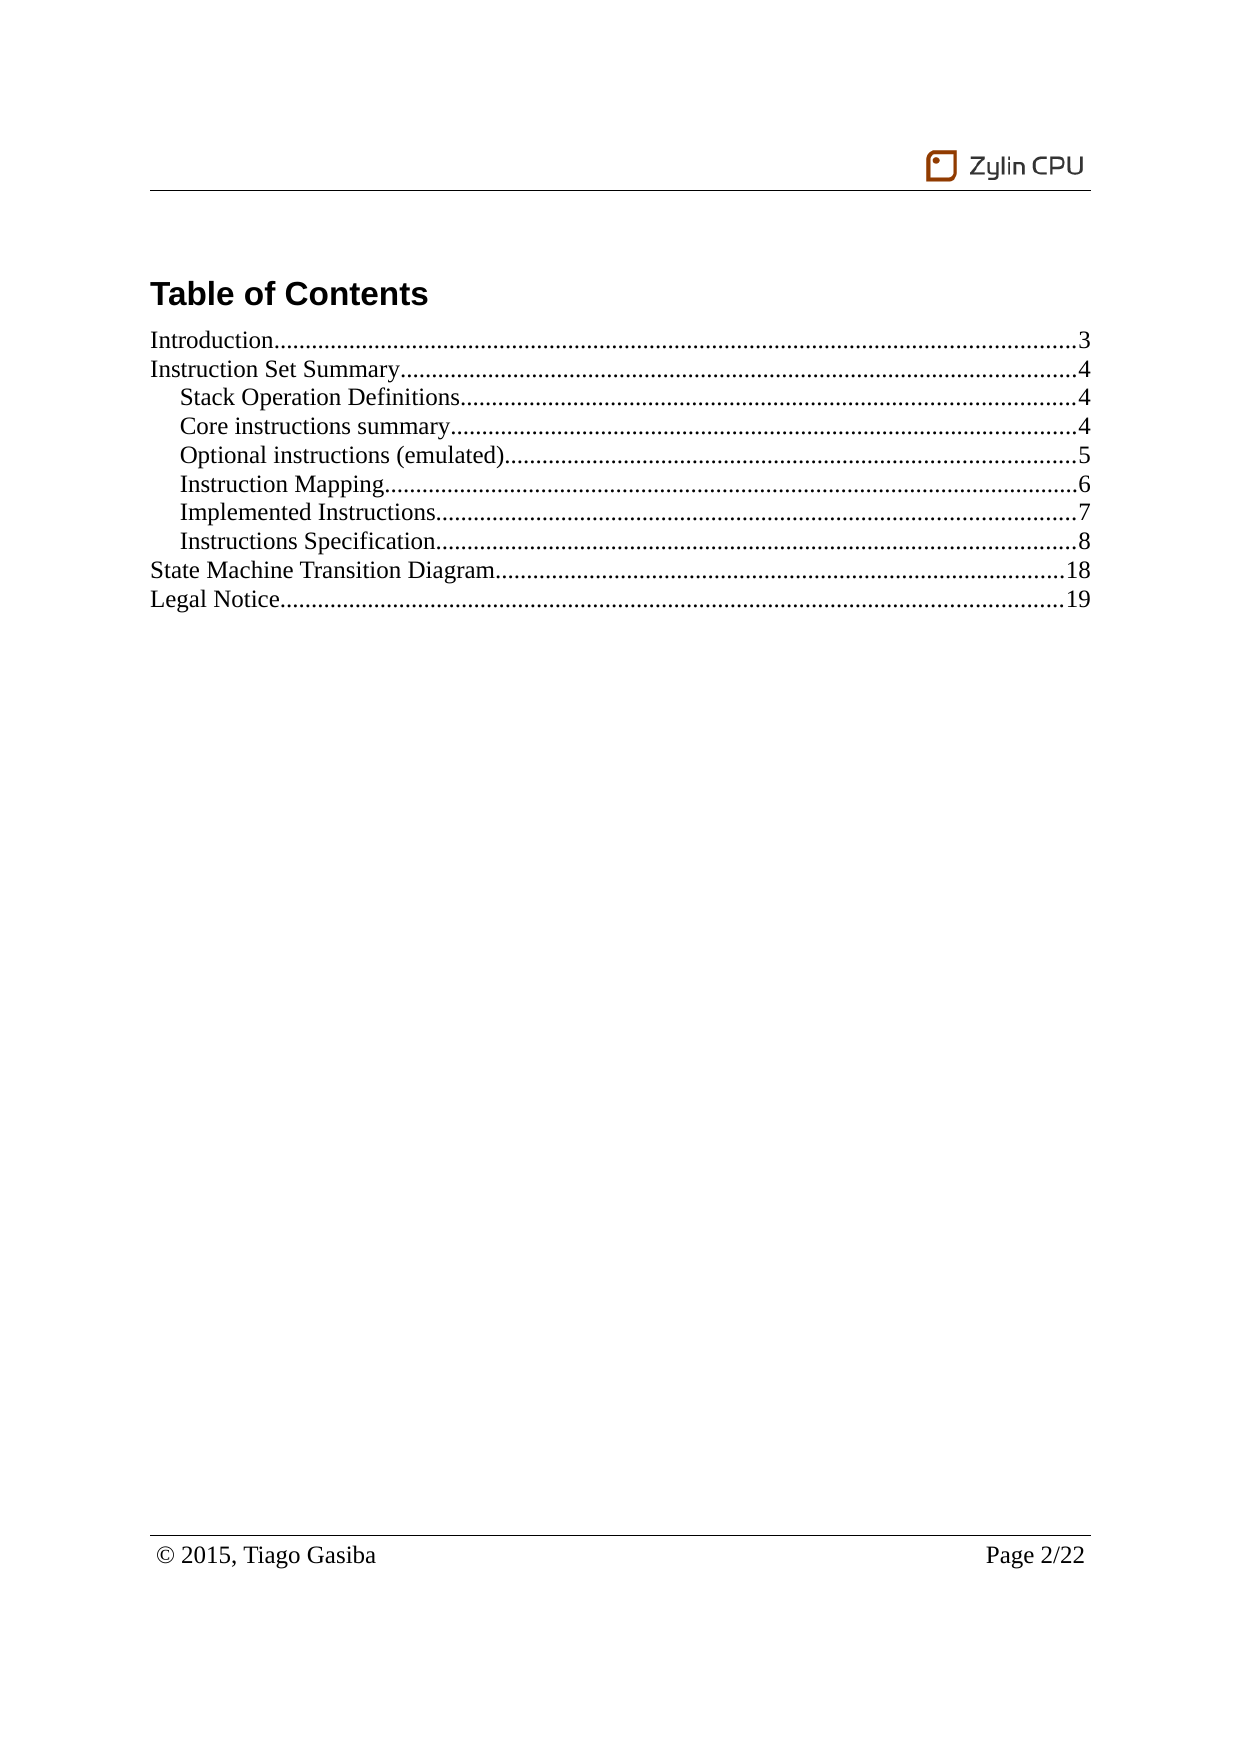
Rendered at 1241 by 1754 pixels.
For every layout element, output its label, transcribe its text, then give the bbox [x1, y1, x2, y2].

text Instructions Specification 8 [179, 526, 1091, 555]
picture [922, 148, 1151, 185]
subtitle Table of Contents [150, 274, 1091, 312]
text Introduction 3 [150, 325, 1091, 354]
text Optional instructions (emulated) 5 [179, 440, 1091, 469]
text Stack Operation Definitions 4 [179, 382, 1091, 411]
text State Machine Transition Diagram 18 [150, 555, 1091, 584]
text Instruction Set Summary 4 [150, 354, 1091, 382]
text Implemented Instructions 7 [179, 497, 1091, 526]
text Core instructions summary 4 [179, 411, 1091, 440]
text Legal Notice 19 [150, 584, 1091, 612]
text Instruction Mapping 6 [179, 469, 1091, 497]
